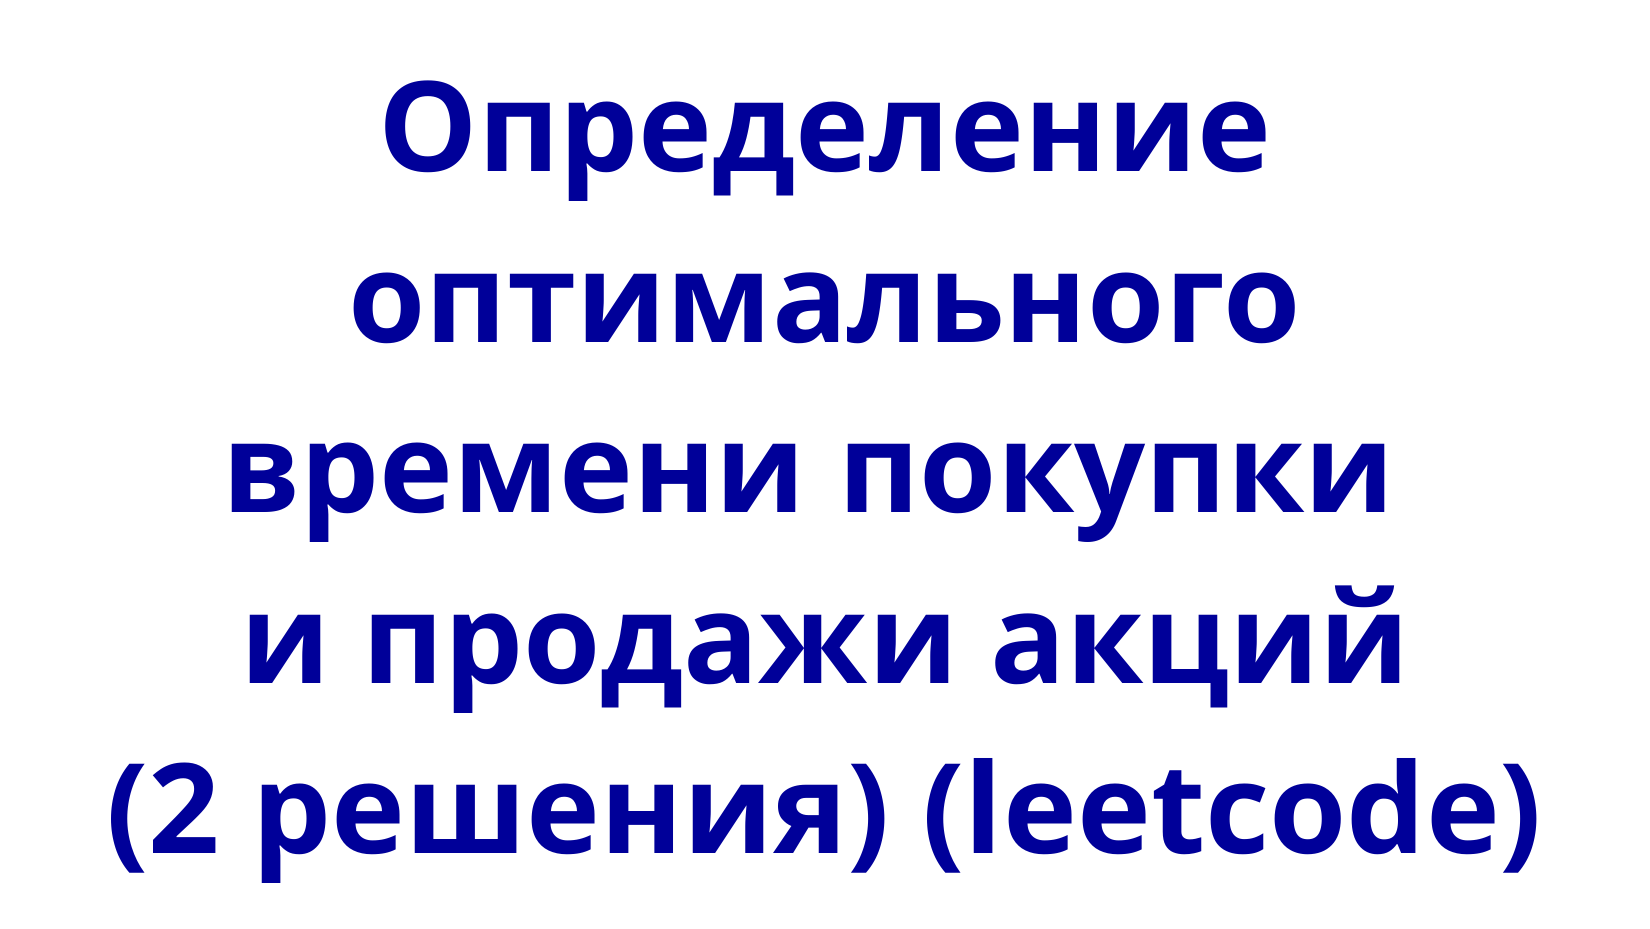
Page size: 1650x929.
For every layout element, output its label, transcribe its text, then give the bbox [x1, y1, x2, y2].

subtitle Определение оптимального времени покупки и продажи акций (2 решения) (leetcode) [0, 0, 1650, 929]
